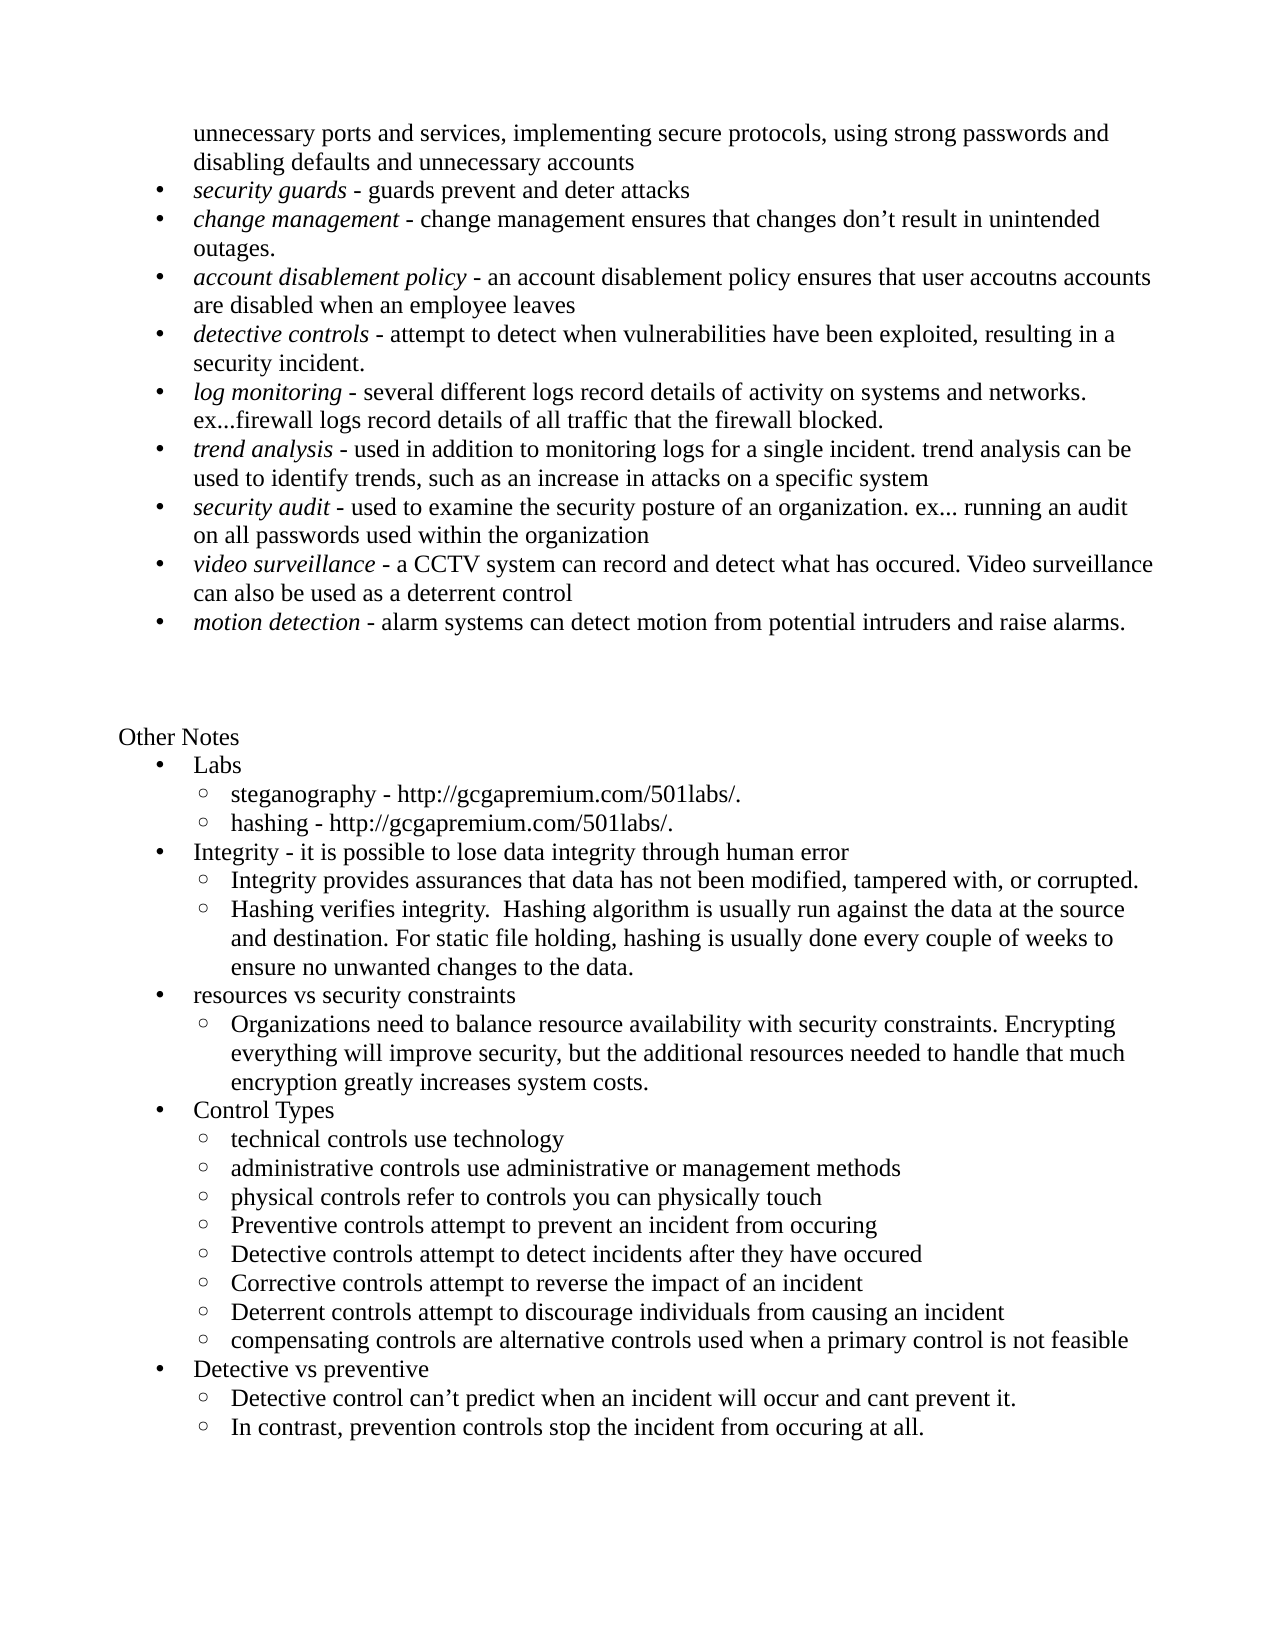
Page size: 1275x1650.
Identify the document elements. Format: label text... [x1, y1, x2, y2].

list log monitoring - several different logs record details of activity on systems and networks. ex...firewall logs record details of all traffic that the firewall blocked. [156, 377, 1157, 434]
text Other Notes [118, 722, 1157, 751]
list video surveillance - a CCTV system can record and detect what has occured. Video surveillance can also be used as a deterrent control [156, 549, 1157, 607]
list security guards - guards prevent and deter attacks [156, 176, 1157, 204]
list Labs [156, 751, 1157, 779]
list administrative controls use administrative or management methods [193, 1153, 1157, 1182]
list account disablement policy - an account disablement policy ensures that user accoutns accounts are disabled when an employee leaves [156, 262, 1157, 319]
list detective controls - attempt to detect when vulnerabilities have been exploited, resulting in a security incident. [156, 319, 1157, 377]
list hashing - http://gcgapremium.com/501labs/. [193, 808, 1157, 837]
list Deterrent controls attempt to discourage individuals from causing an incident [193, 1297, 1157, 1326]
list motion detection - alarm systems can detect motion from potential intruders and raise alarms. [156, 607, 1157, 636]
list physical controls refer to controls you can physically touch [193, 1182, 1157, 1211]
list trend analysis - used in addition to monitoring logs for a single incident. trend analysis can be used to identify trends, such as an increase in attacks on a specific system [156, 434, 1157, 492]
list Organizations need to balance resource availability with security constraints. Encrypting everything will improve security, but the additional resources needed to handle that much encryption greatly increases system costs. [193, 1009, 1157, 1096]
list change management - change management ensures that changes don’t result in unintended outages. [156, 204, 1157, 262]
list Detective control can’t predict when an incident will occur and cant prevent it. [193, 1383, 1157, 1412]
list Corrective controls attempt to reverse the impact of an incident [193, 1268, 1157, 1297]
list resources vs security constraints [156, 981, 1157, 1009]
list compensating controls are alternative controls used when a primary control is not feasible [193, 1326, 1157, 1354]
list Integrity - it is possible to lose data integrity through human error [156, 837, 1157, 866]
list Preventive controls attempt to prevent an incident from occuring [193, 1211, 1157, 1239]
list technical controls use technology [193, 1124, 1157, 1153]
list unnecessary ports and services, implementing secure protocols, using strong passwords and disabling defaults and unnecessary accounts [156, 118, 1157, 176]
list steganography - http://gcgapremium.com/501labs/. [193, 779, 1157, 808]
list security audit - used to examine the security posture of an organization. ex... running an audit on all passwords used within the organization [156, 492, 1157, 549]
list Hashing verifies integrity. Hashing algorithm is usually run against the data at the source and destination. For static file holding, hashing is usually done every couple of weeks to ensure no unwanted changes to the data. [193, 894, 1157, 981]
list Detective controls attempt to detect incidents after they have occured [193, 1239, 1157, 1268]
list Control Types [156, 1096, 1157, 1124]
list Detective vs preventive [156, 1354, 1157, 1383]
list In contrast, prevention controls stop the incident from occuring at all. [193, 1412, 1157, 1441]
list Integrity provides assurances that data has not been modified, tampered with, or corrupted. [193, 866, 1157, 894]
